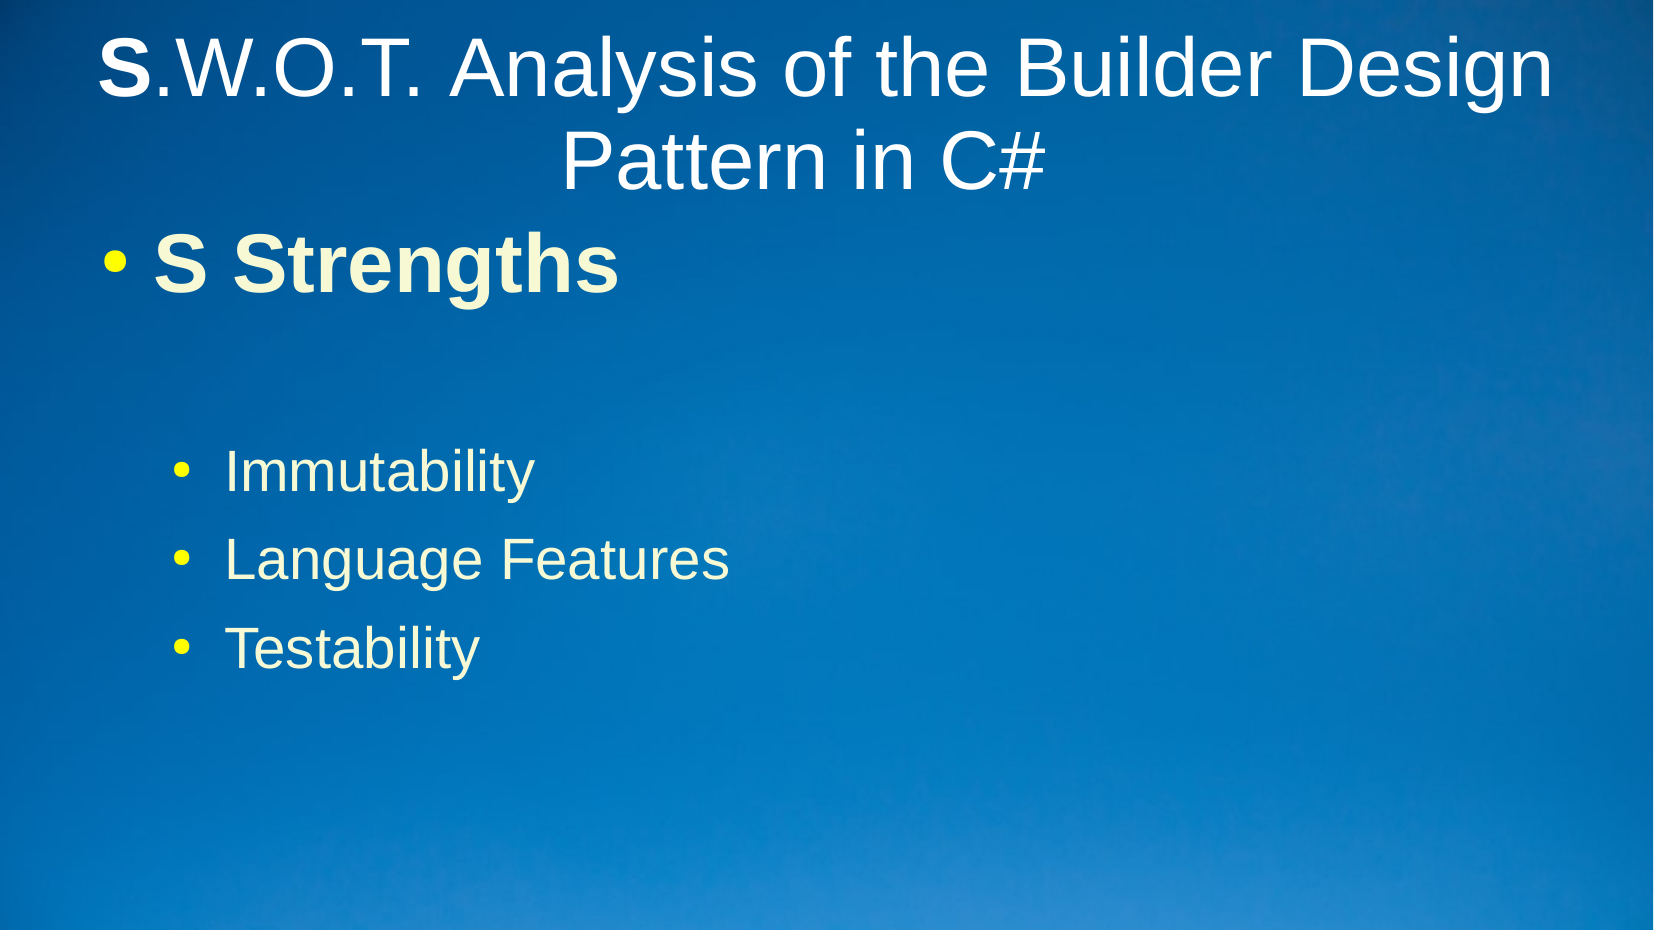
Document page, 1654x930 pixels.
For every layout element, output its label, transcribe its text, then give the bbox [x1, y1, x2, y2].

picture [0, 0, 1654, 930]
title S.W.O.T. Analysis of the Builder Design Pattern in C# [82, 21, 1571, 208]
list S Strengths Immutability Language Features Testability [82, 217, 1571, 757]
